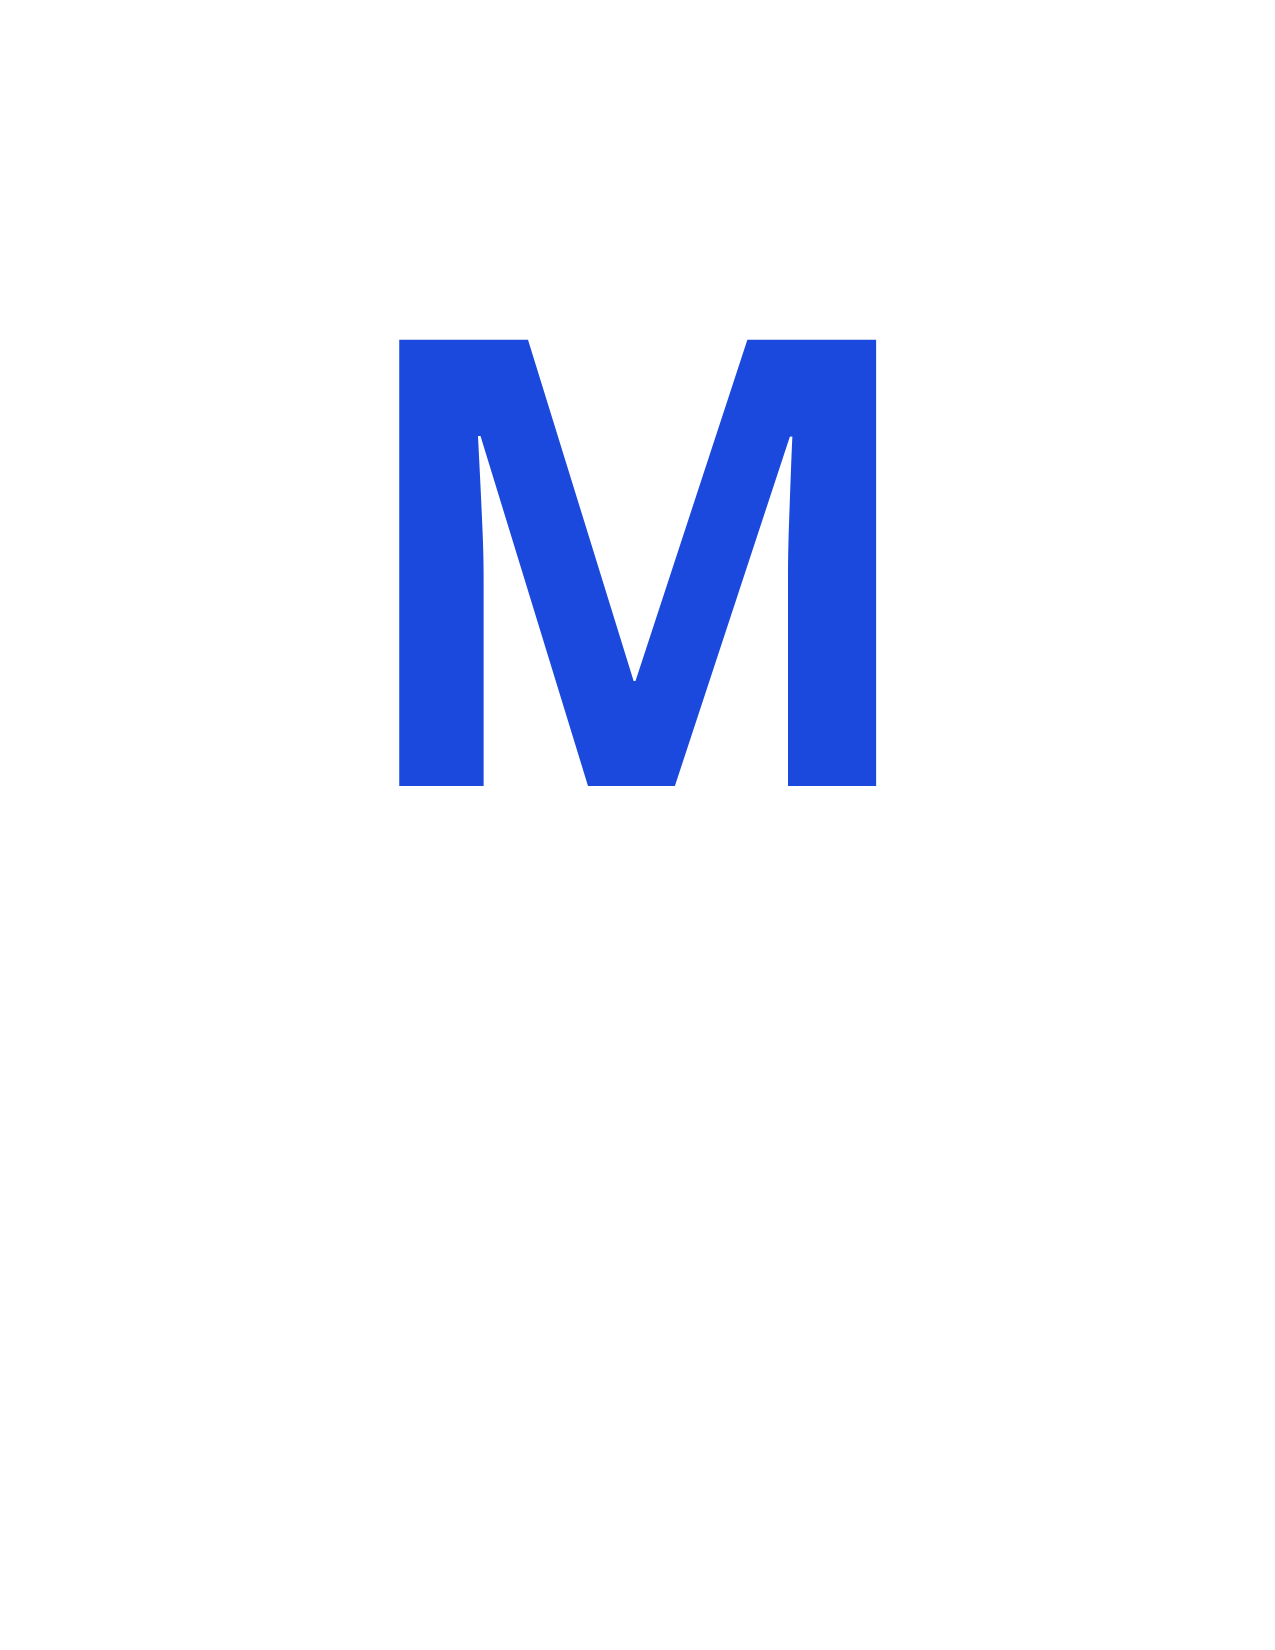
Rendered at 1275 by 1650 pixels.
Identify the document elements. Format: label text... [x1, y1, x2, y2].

text M [118, 118, 1157, 969]
